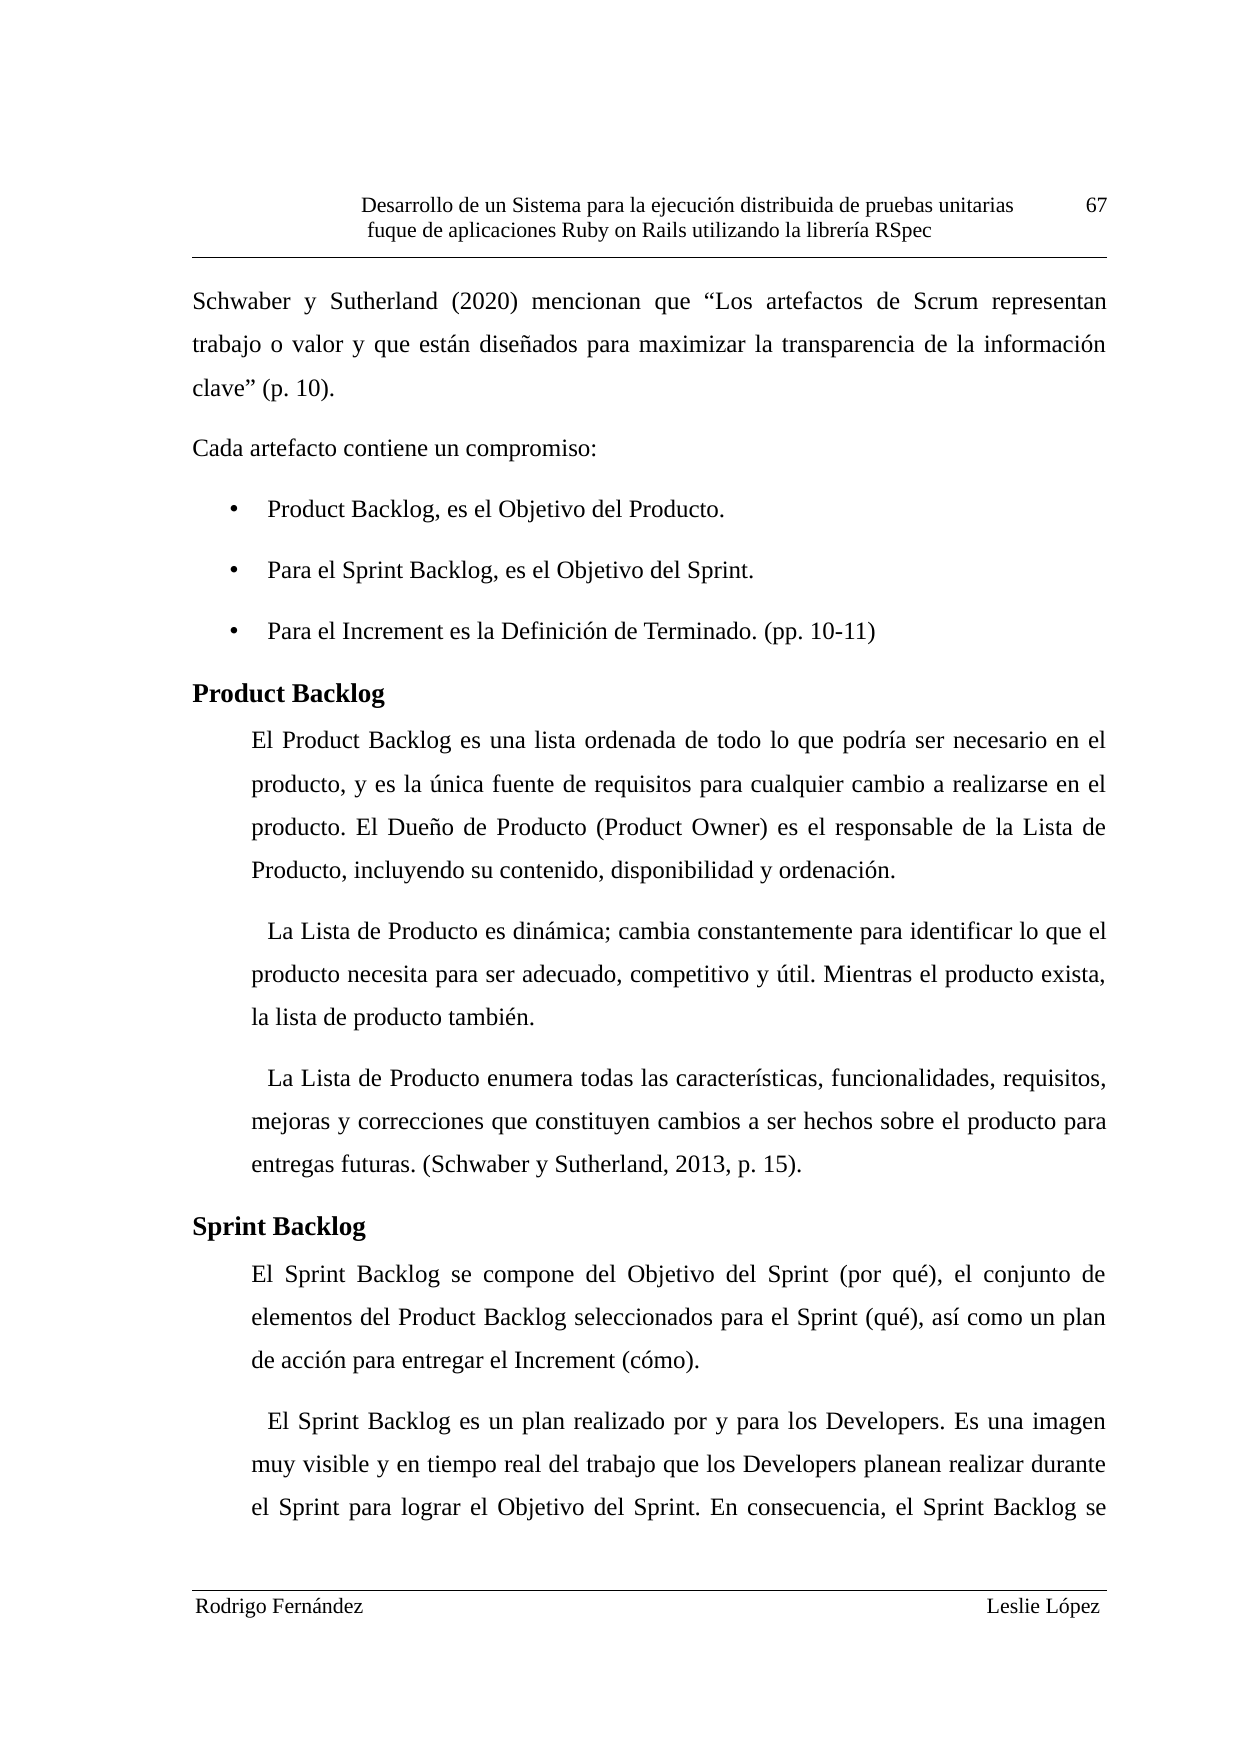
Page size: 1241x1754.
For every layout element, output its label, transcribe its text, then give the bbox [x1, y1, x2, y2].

text La Lista de Producto es dinámica; cambia constantemente para identificar lo que el producto necesita para ser adecuado, competitivo y útil. Mientras el producto exista, la lista de producto también. [251, 916, 1107, 1031]
list Schwaber y Sutherland (2020)⁠ mencionan que “Los artefactos de Scrum representan trabajo o valor y que están diseñados para maximizar la transparencia de la información clave” (p. 10). [192, 286, 1107, 401]
text El Product Backlog es una lista ordenada de todo lo que podría ser necesario en el producto, y es la única fuente de requisitos para cualquier cambio a realizarse en el producto. El Dueño de Producto (Product Owner) es el responsable de la Lista de Producto, incluyendo su contenido, disponibilidad y ordenación. ⁠ [251, 726, 1107, 884]
text El Sprint Backlog se compone del Objetivo del Sprint (por qué), el conjunto de elementos del Product Backlog seleccionados para el Sprint (qué), así como un plan de acción para entregar el Increment (cómo). [251, 1259, 1107, 1374]
list Sprint Backlog [192, 1210, 1107, 1241]
list Para el Increment es la Definición de Terminado. (pp. 10-11)⁠ [229, 616, 1107, 645]
list Product Backlog, es el Objetivo del Producto. [229, 494, 1107, 523]
text El Sprint Backlog es un plan realizado por y para los Developers. Es una imagen muy visible y en tiempo real del trabajo que los Developers planean realizar durante el Sprint para lograr el Objetivo del Sprint. En consecuencia, el Sprint Backlog se [251, 1406, 1107, 1521]
list Cada artefacto contiene un compromiso: [192, 433, 1107, 462]
list Product Backlog [192, 677, 1107, 708]
text La Lista de Producto enumera todas las características, funcionalidades, requisitos, mejoras y correcciones que constituyen cambios a ser hechos sobre el producto para entregas futuras. (Schwaber y Sutherland, 2013, p. 15).⁠ [251, 1063, 1107, 1178]
list Para el Sprint Backlog, es el Objetivo del Sprint. [229, 555, 1107, 584]
